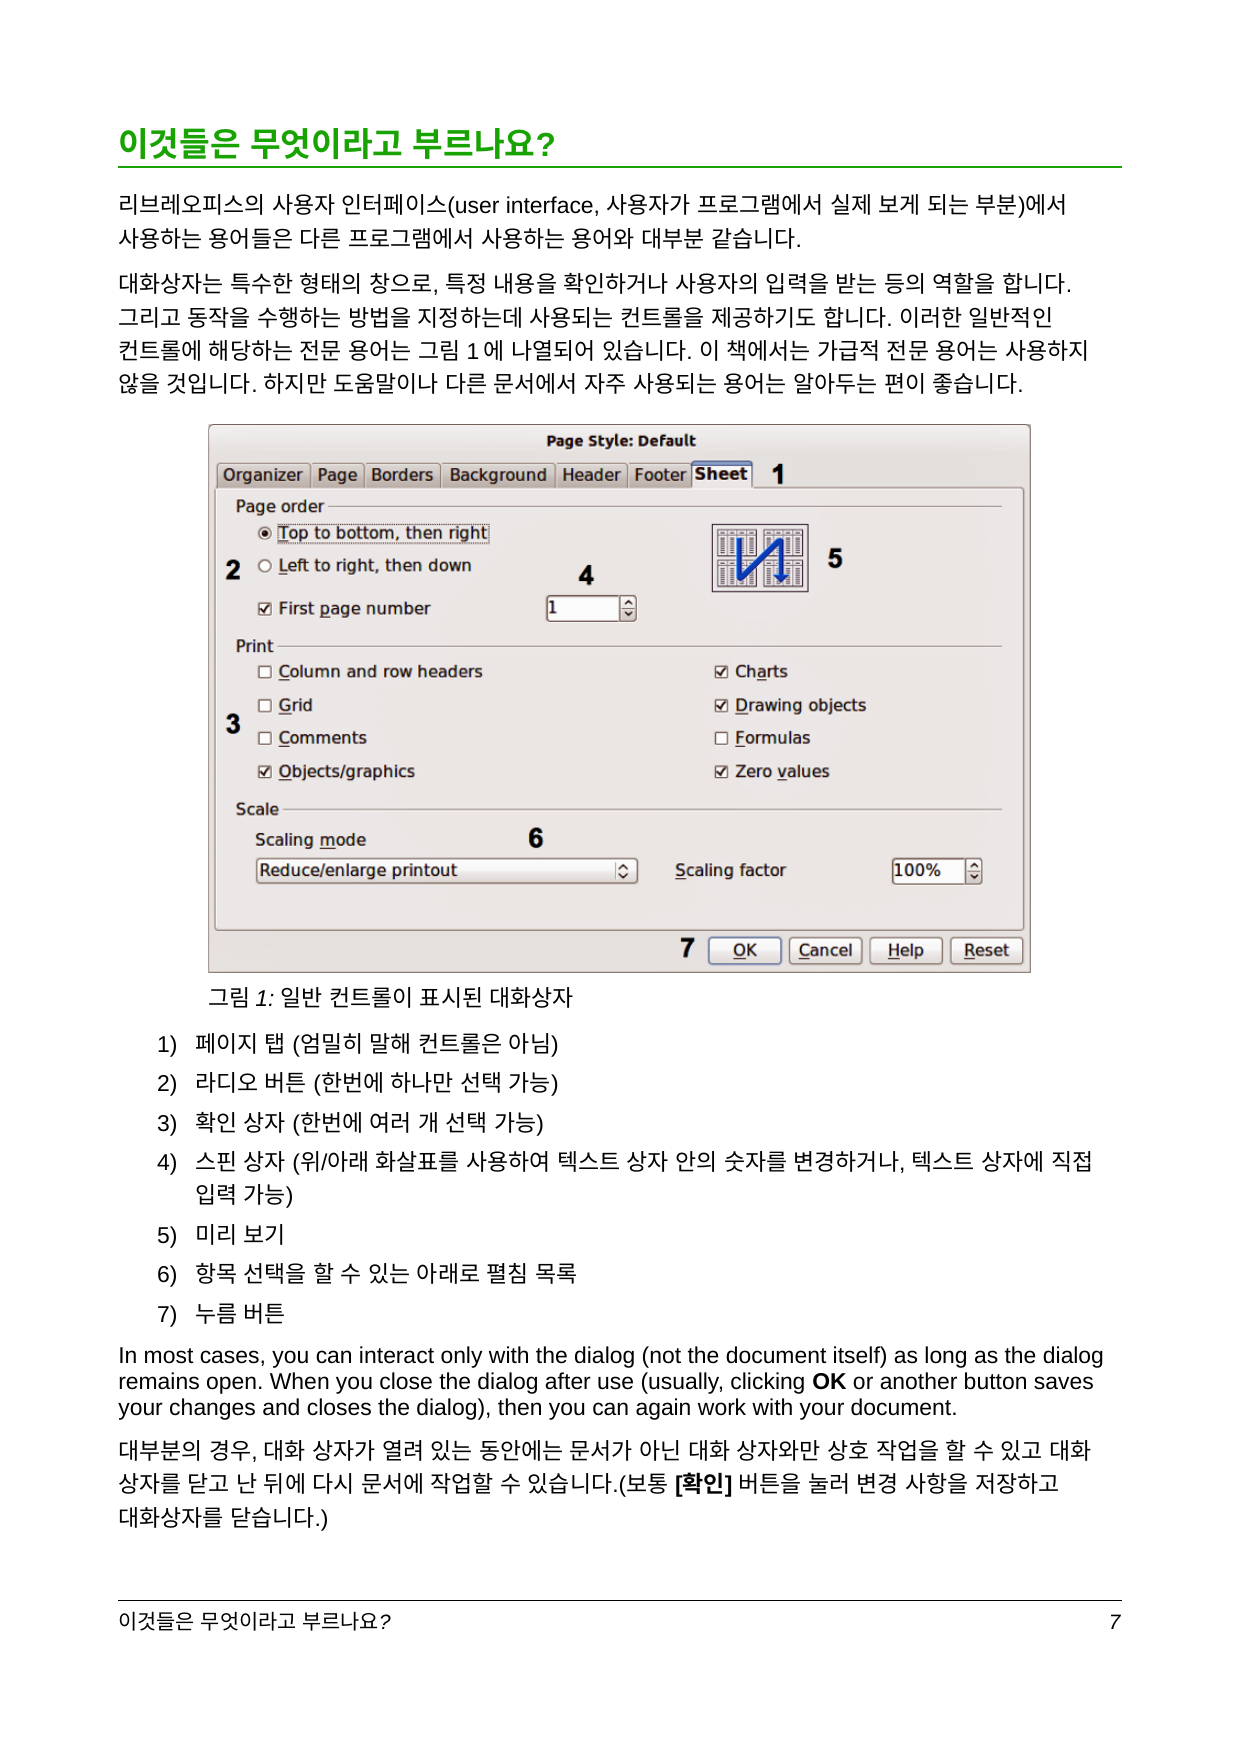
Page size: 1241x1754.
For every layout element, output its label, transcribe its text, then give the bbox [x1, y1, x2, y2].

subtitle 이것들은 무엇이라고 부르나요? [118, 118, 1122, 166]
text 대부분의 경우, 대화 상자가 열려 있는 동안에는 문서가 아닌 대화 상자와만 상호 작업을 할 수 있고 대화 상자를 닫고 난 뒤에 다시 문서에 작업할 수 있습니다.(보통 [확인] 버튼을 눌러 변경 사항을 저장하고 대화상자를 닫습니다.) [118, 1433, 1122, 1533]
text In most cases, you can interact only with the dialog (not the document itself) as long as the dialog remains open. When you close the dialog after use (usually, clicking OK or another button saves your changes and closes the dialog), then you can again work with your document. [118, 1342, 1122, 1421]
picture [208, 424, 1032, 974]
text 대화상자는 특수한 형태의 창으로, 특정 내용을 확인하거나 사용자의 입력을 받는 등의 역할을 합니다. 그리고 동작을 수행하는 방법을 지정하는데 사용되는 컨트롤을 제공하기도 합니다. 이러한 일반적인 컨트롤에 해당하는 전문 용어는 그림 1에 나열되어 있습니다. 이 책에서는 가급적 전문 용어는 사용하지 않을 것입니다. 하지만 도움말이나 다른 문서에서 자주 사용되는 용어는 알아두는 편이 좋습니다. [118, 266, 1122, 399]
text 그림1: 일반 컨트롤이 표시된 대화상자 [208, 980, 1032, 1013]
list 페이지 탭 (엄밀히 말해 컨트롤은 아님) [177, 1026, 1122, 1059]
list 스핀 상자 (위/아래 화살표를 사용하여 텍스트 상자 안의 숫자를 변경하거나, 텍스트 상자에 직접 입력 가능) [177, 1144, 1122, 1211]
list 미리 보기 [177, 1217, 1122, 1250]
list 확인 상자 (한번에 여러 개 선택 가능) [177, 1105, 1122, 1138]
list 항목 선택을 할 수 있는 아래로 펼침 목록 [177, 1256, 1122, 1289]
list 라디오 버튼 (한번에 하나만 선택 가능) [177, 1065, 1122, 1098]
text 리브레오피스의 사용자 인터페이스(user interface, 사용자가 프로그램에서 실제 보게 되는 부분)에서 사용하는 용어들은 다른 프로그램에서 사용하는 용어와 대부분 같습니다. [118, 187, 1122, 254]
list 누름 버튼 [177, 1296, 1122, 1329]
